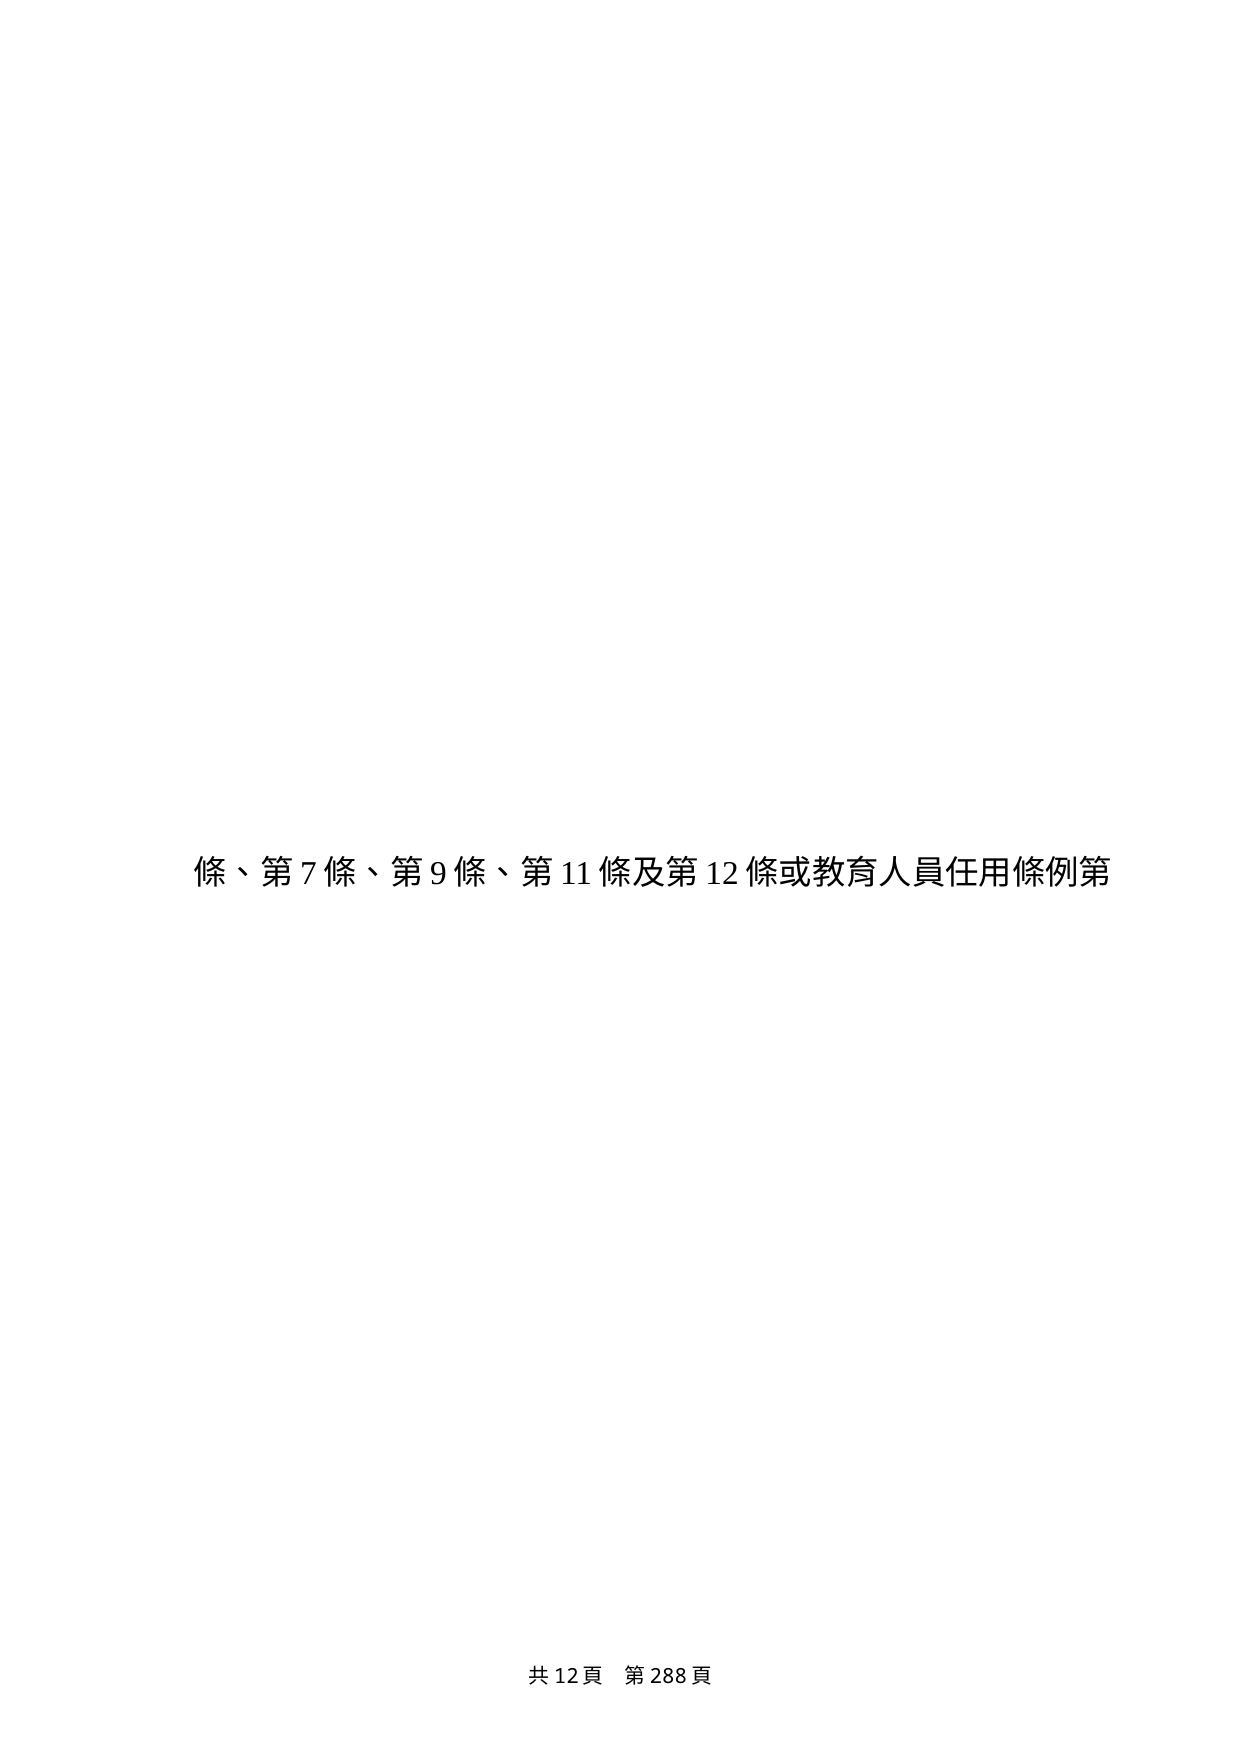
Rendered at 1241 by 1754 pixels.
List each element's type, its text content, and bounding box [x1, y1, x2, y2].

list 條、第7條、第9條、第11條及第12條或教育人員任用條例第 [118, 828, 1122, 891]
